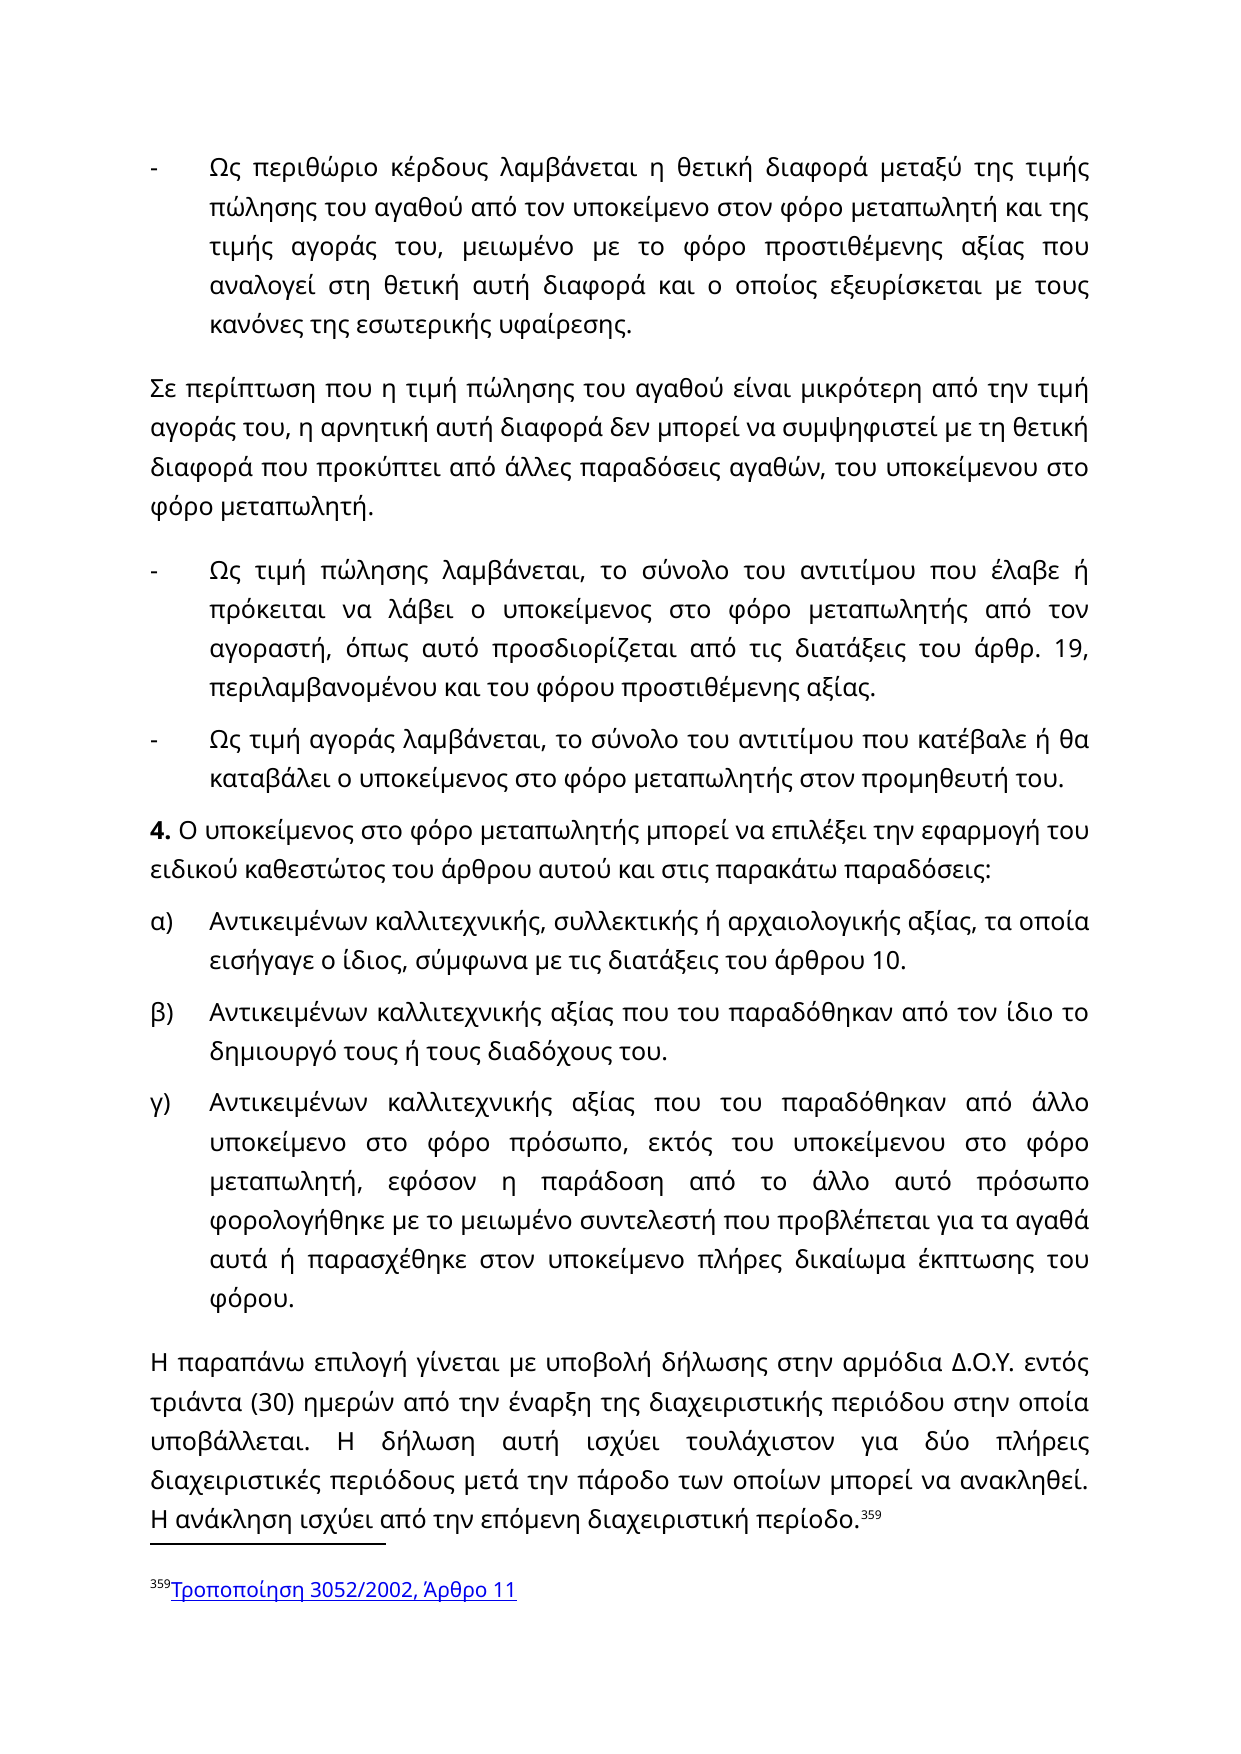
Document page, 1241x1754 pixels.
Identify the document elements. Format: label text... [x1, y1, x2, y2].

list - Ως τιμή αγοράς λαμβάνεται, το σύνολο του αντιτίμου που κατέβαλε ή θα καταβάλει ο υποκείμενος στο φόρο μεταπωλητής στον προμηθευτή του. [150, 722, 1090, 795]
list γ) Αντικειμένων καλλιτεχνικής αξίας που του παραδόθηκαν από άλλο υποκείμενο στο φόρο πρόσωπο, εκτός του υποκείμενου στο φόρο μεταπωλητή, εφόσον η παράδοση από το άλλο αυτό πρόσωπο φορολογήθηκε με το μειωμένο συντελεστή που προβλέπεται για τα αγαθά αυτά ή παρασχέθηκε στον υποκείμενο πλήρες δικαίωμα έκπτωσης του φόρου. [150, 1085, 1090, 1315]
list - Ως περιθώριο κέρδους λαμβάνεται η θετική διαφορά μεταξύ της τιμής πώλησης του αγαθού από τον υποκείμενο στον φόρο μεταπωλητή και της τιμής αγοράς του, μειωμένο με το φόρο προστιθέμενης αξίας που αναλογεί στη θετική αυτή διαφορά και ο οποίος εξευρίσκεται με τους κανόνες της εσωτερικής υφαίρεσης. [150, 150, 1090, 341]
list - Ως τιμή πώλησης λαμβάνεται, το σύνολο του αντιτίμου που έλαβε ή πρόκειται να λάβει ο υποκείμενος στο φόρο μεταπωλητής από τον αγοραστή, όπως αυτό προσδιορίζεται από τις διατάξεις του άρθρ. 19, περιλαμβανομένου και του φόρου προστιθέμενης αξίας. [150, 552, 1090, 704]
text 4. Ο υποκείμενος στο φόρο μεταπωλητής μπορεί να επιλέξει την εφαρμογή του ειδικού καθεστώτος του άρθρου αυτού και στις παρακάτω παραδόσεις: [150, 812, 1090, 886]
text Τροποποίηση 3052/2002, Άρθρο 11 [150, 1576, 1090, 1604]
text Σε περίπτωση που η τιμή πώλησης του αγαθού είναι μικρότερη από την τιμή αγοράς του, η αρνητική αυτή διαφορά δεν μπορεί να συμψηφιστεί με τη θετική διαφορά που προκύπτει από άλλες παραδόσεις αγαθών, του υποκείμενου στο φόρο μεταπωλητή. [150, 371, 1090, 522]
list α) Αντικειμένων καλλιτεχνικής, συλλεκτικής ή αρχαιολογικής αξίας, τα οποία εισήγαγε ο ίδιος, σύμφωνα με τις διατάξεις του άρθρου 10. [150, 903, 1090, 977]
list β) Αντικειμένων καλλιτεχνικής αξίας που του παραδόθηκαν από τον ίδιο το δημιουργό τους ή τους διαδόχους του. [150, 994, 1090, 1067]
text Η παραπάνω επιλογή γίνεται με υποβολή δήλωσης στην αρμόδια Δ.Ο.Υ. εντός τριάντα (30) ημερών από την έναρξη της διαχειριστικής περιόδου στην οποία υποβάλλεται. Η δήλωση αυτή ισχύει τουλάχιστον για δύο πλήρεις διαχειριστικές περιόδους μετά την πάροδο των οποίων μπορεί να ανακληθεί. Η ανάκληση ισχύει από την επόμενη διαχειριστική περίοδο. [150, 1345, 1090, 1536]
